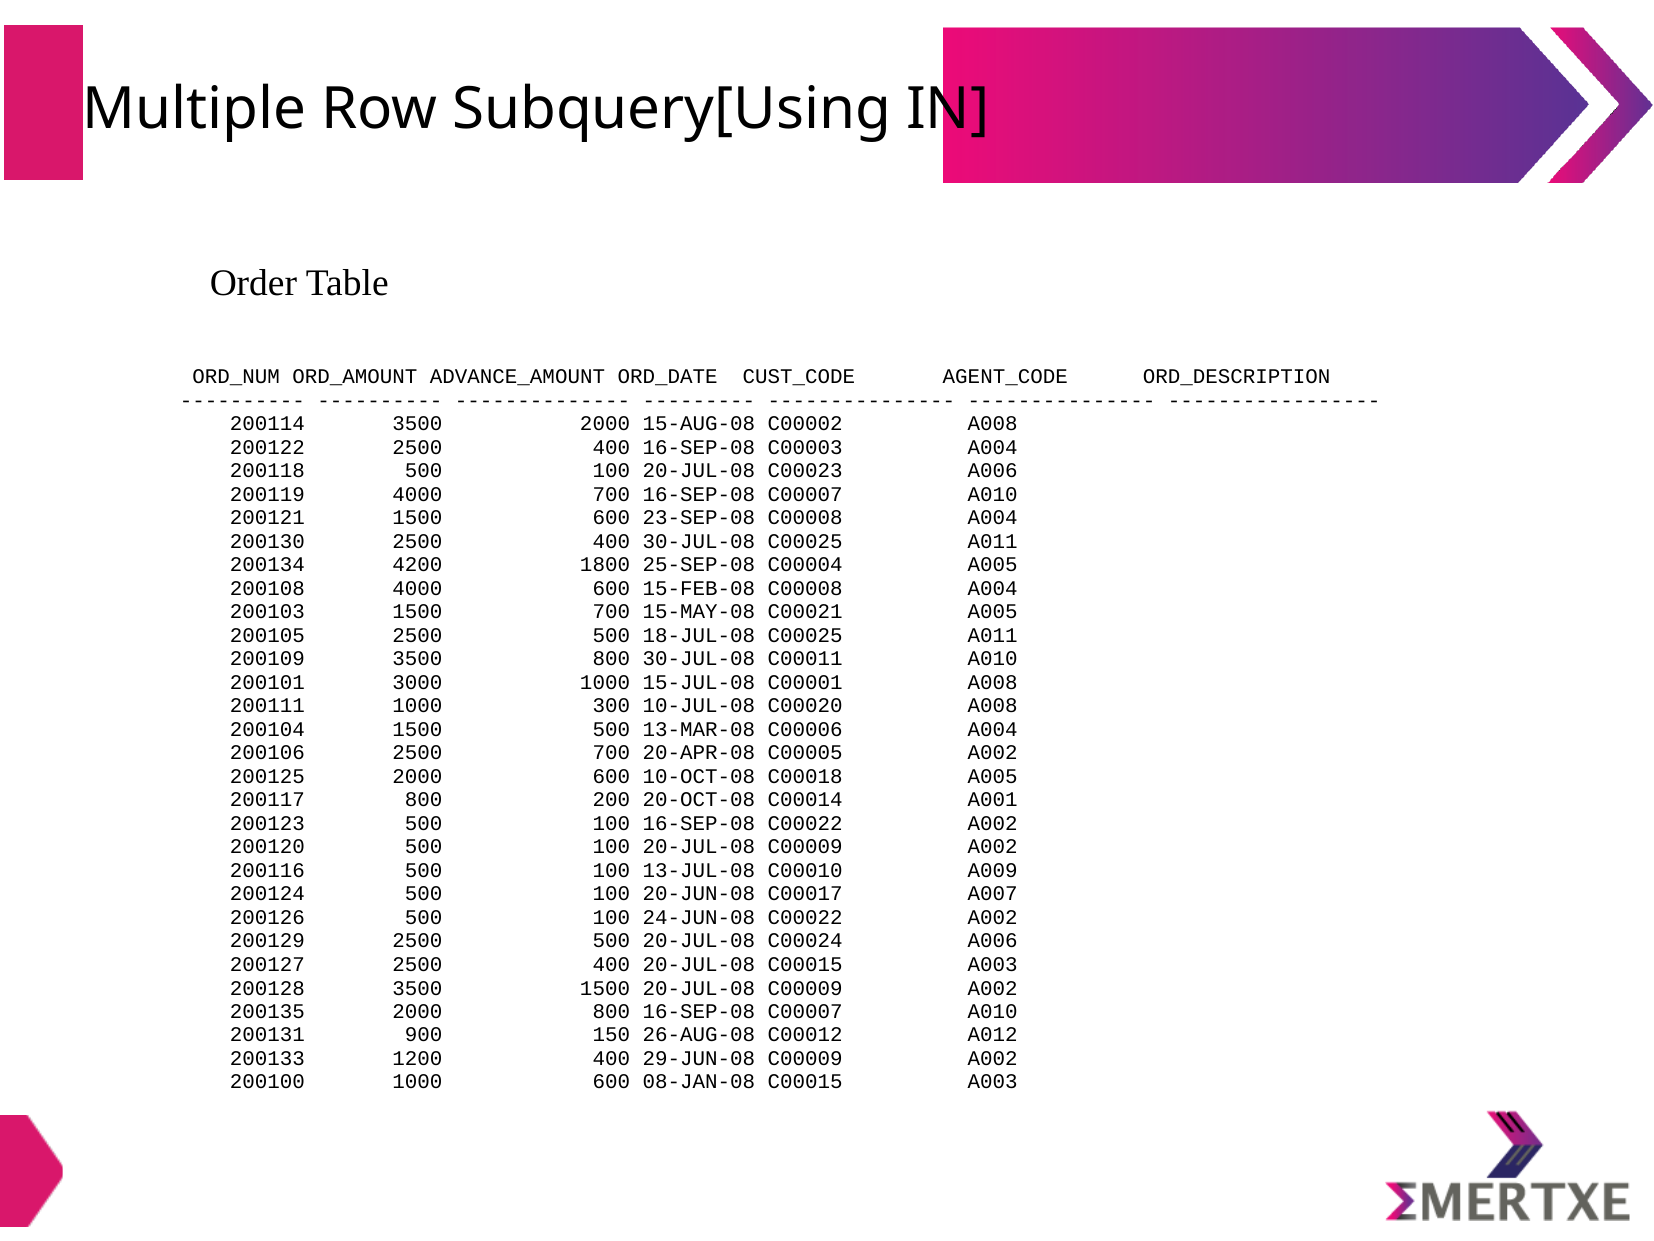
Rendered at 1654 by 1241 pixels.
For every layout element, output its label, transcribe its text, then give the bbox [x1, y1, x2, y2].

text_box ORD_NUM ORD_AMOUNT ADVANCE_AMOUNT ORD_DATE CUST_CODE AGENT_CODE ORD_DESCRIPTION ---------- ---------- -------------- --------- --------------- --------------- ----------------- 200114 3500 2000 15-AUG-08 C00002 A008 200122 2500 400 16-SEP-08 C00003 A004 200118 500 100 20-JUL-08 C00023 A006 200119 4000 700 16-SEP-08 C00007 A010 200121 1500 600 23-SEP-08 C00008 A004 200130 2500 400 30-JUL-08 C00025 A011 200134 4200 1800 25-SEP-08 C00004 A005 200108 4000 600 15-FEB-08 C00008 A004 200103 1500 700 15-MAY-08 C00021 A005 200105 2500 500 18-JUL-08 C00025 A011 200109 3500 800 30-JUL-08 C00011 A010 200101 3000 1000 15-JUL-08 C00001 A008 200111 1000 300 10-JUL-08 C00020 A008 200104 1500 500 13-MAR-08 C00006 A004 200106 2500 700 20-APR-08 C00005 A002 200125 2000 600 10-OCT-08 C00018 A005 200117 800 200 20-OCT-08 C00014 A001 200123 500 100 16-SEP-08 C00022 A002 200120 500 100 20-JUL-08 C00009 A002 200116 500 100 13-JUL-08 C00010 A009 200124 500 100 20-JUN-08 C00017 A007 200126 500 100 24-JUN-08 C00022 A002 200129 2500 500 20-JUL-08 C00024 A006 200127 2500 400 20-JUL-08 C00015 A003 200128 3500 1500 20-JUL-08 C00009 A002 200135 2000 800 16-SEP-08 C00007 A010 200131 900 150 26-AUG-08 C00012 A012 200133 1200 400 29-JUN-08 C00009 A002 200100 1000 600 08-JAN-08 C00015 A003 [165, 359, 1395, 1111]
title Multiple Row Subquery[Using IN] [82, 2, 1571, 210]
picture [1385, 1107, 1631, 1221]
text_box Order Table [195, 255, 631, 312]
picture [1571, 27, 1653, 183]
